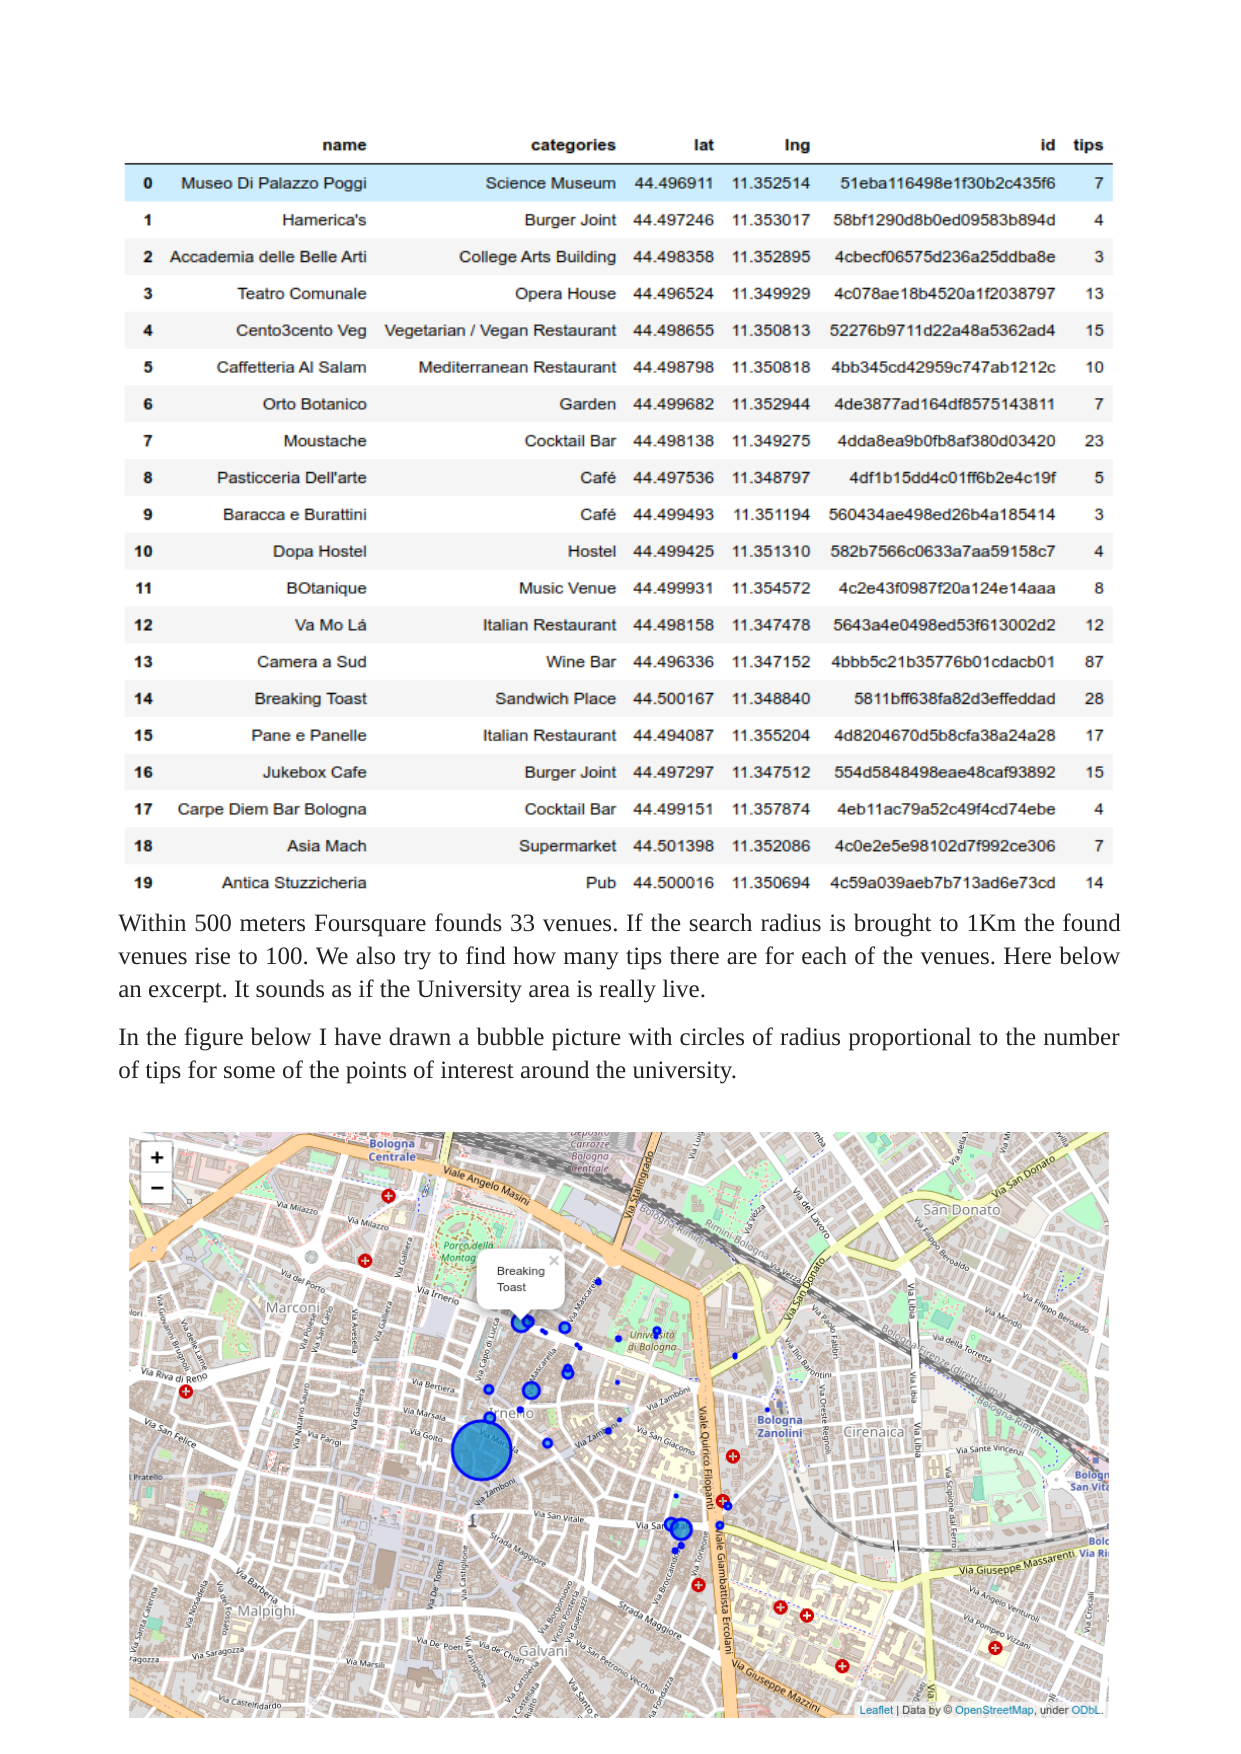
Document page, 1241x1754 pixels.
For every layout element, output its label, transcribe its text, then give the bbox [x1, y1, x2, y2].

text Within 500 meters Foursquare founds 33 venues. If the search radius is brought to 1Km the found venues rise to 100. We also try to find how many tips there are for each of the venues. Here below an excerpt. It sounds as if the University area is really live. [118, 904, 1122, 1003]
picture [118, 118, 1123, 904]
picture [116, 1132, 1121, 1722]
text In the figure below I have drawn a bubble picture with circles of radius proportional to the number of tips for some of the points of interest around the university. [118, 1022, 1122, 1084]
